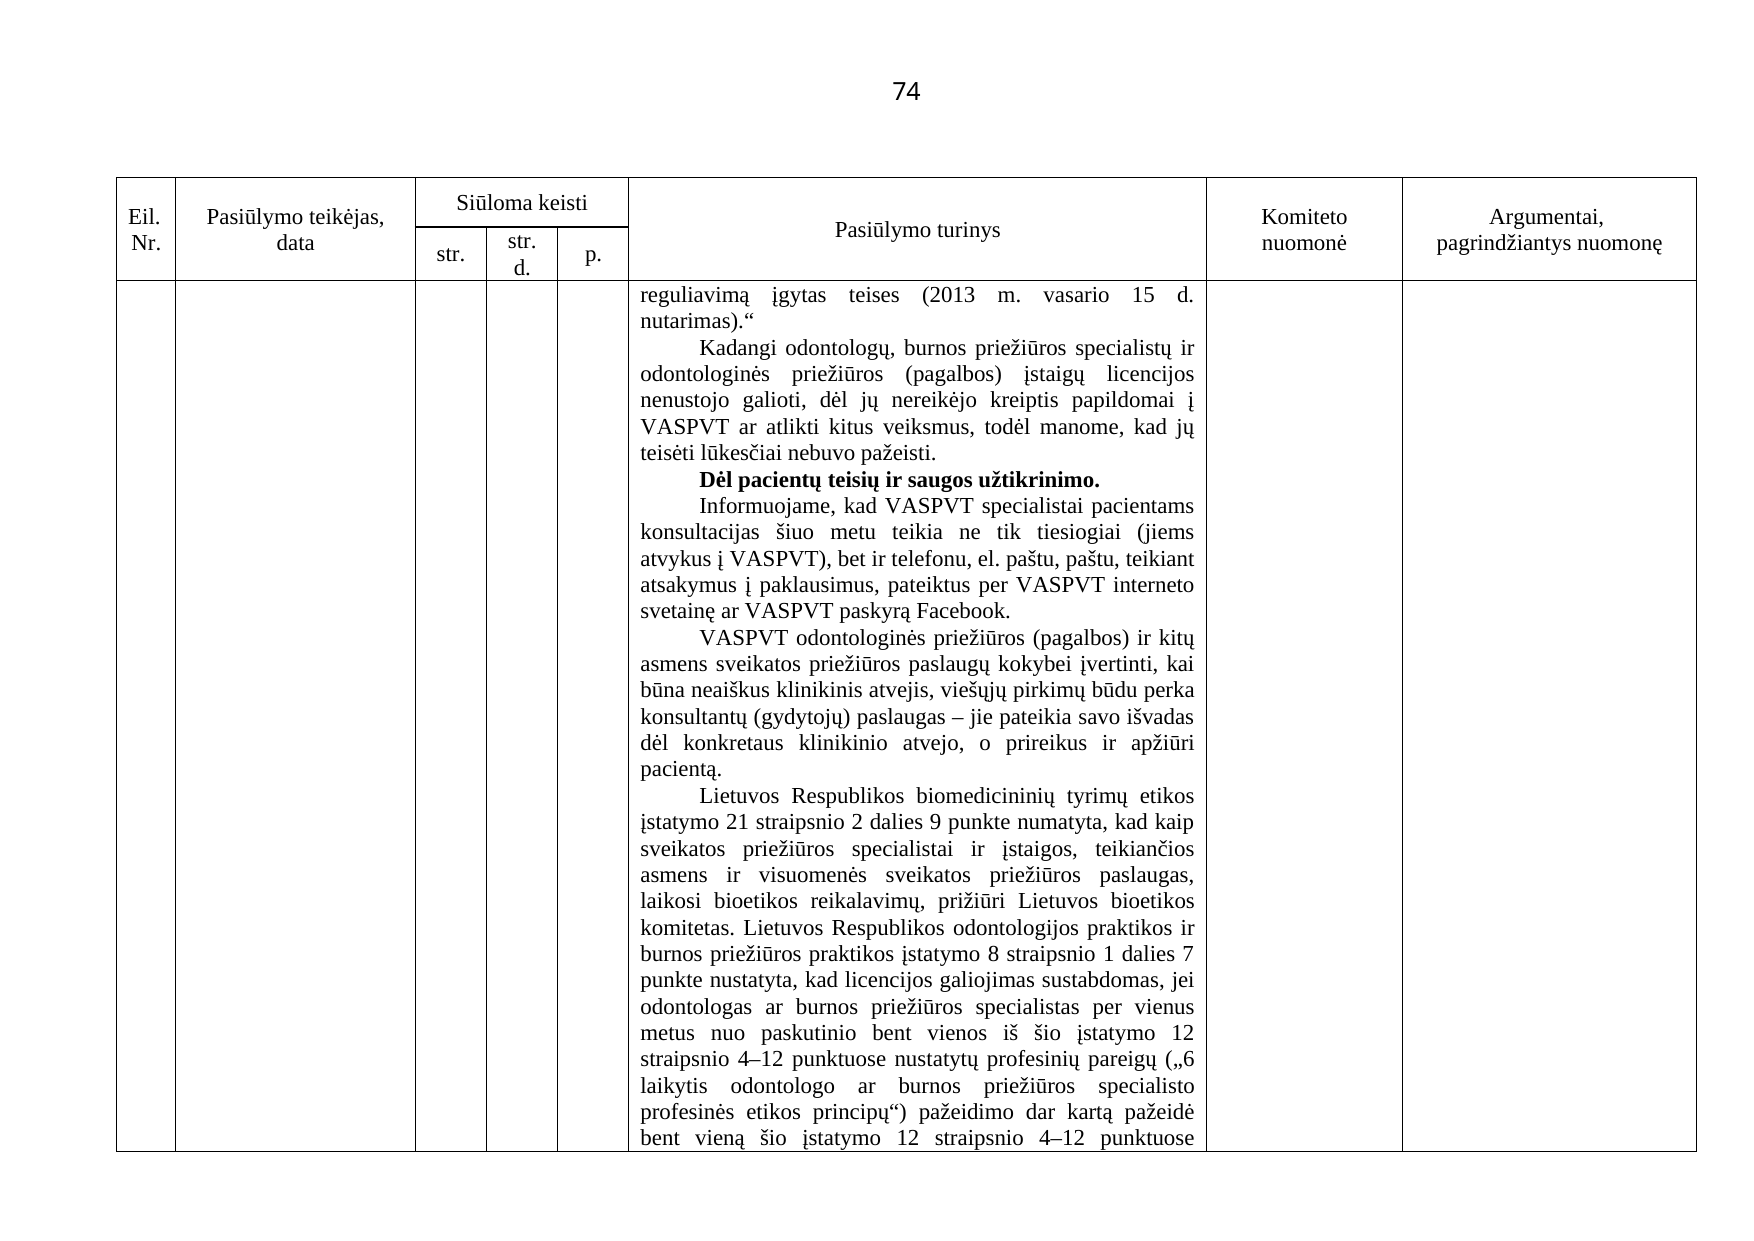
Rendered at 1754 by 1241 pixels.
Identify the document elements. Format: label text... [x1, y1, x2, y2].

table_cell str. d. [487, 228, 557, 280]
table_cell [487, 281, 557, 1151]
table_cell [117, 281, 175, 1151]
table_header Pasiūlymo teikėjas, data [176, 178, 415, 280]
table_cell [1403, 281, 1696, 1151]
table_header Eil. Nr. [117, 178, 175, 280]
table_header Pasiūlymo turinys [629, 178, 1206, 280]
table_cell [558, 281, 628, 1151]
table_cell p. [558, 228, 628, 280]
table_cell reguliavimą įgytas teises (2013 m. vasario 15 d. nutarimas).“ Kadangi odontologų, burnos priežiūros specialistų ir odontologinės priežiūros (pagalbos) įstaigų licencijos nenustojo galioti, dėl jų nereikėjo kreiptis papildomai į VASPVT ar atlikti kitus veiksmus, todėl manome, kad jų teisėti lūkesčiai nebuvo pažeisti. Dėl pacientų teisių ir saugos užtikrinimo. Informuojame, kad VASPVT specialistai pacientams konsultacijas šiuo metu teikia ne tik tiesiogiai (jiems atvykus į VASPVT), bet ir telefonu, el. paštu, paštu, teikiant atsakymus į paklausimus, pateiktus per VASPVT interneto svetainę ar VASPVT paskyrą Facebook. VASPVT odontologinės priežiūros (pagalbos) ir kitų asmens sveikatos priežiūros paslaugų kokybei įvertinti, kai būna neaiškus klinikinis atvejis, viešųjų pirkimų būdu perka konsultantų (gydytojų) paslaugas – jie pateikia savo išvadas dėl konkretaus klinikinio atvejo, o prireikus ir apžiūri pacientą. Lietuvos Respublikos biomedicininių tyrimų etikos įstatymo 21 straipsnio 2 dalies 9 punkte numatyta, kad kaip sveikatos priežiūros specialistai ir įstaigos, teikiančios asmens ir visuomenės sveikatos priežiūros paslaugas, laikosi bioetikos reikalavimų, prižiūri Lietuvos bioetikos komitetas. Lietuvos Respublikos odontologijos praktikos ir burnos priežiūros praktikos įstatymo 8 straipsnio 1 dalies 7 punkte nustatyta, kad licencijos galiojimas sustabdomas, jei odontologas ar burnos priežiūros specialistas per vienus metus nuo paskutinio bent vienos iš šio įstatymo 12 straipsnio 4–12 punktuose nustatytų profesinių pareigų („6 laikytis odontologo ar burnos priežiūros specialisto profesinės etikos principų“) pažeidimo dar kartą pažeidė bent vieną šio įstatymo 12 straipsnio 4–12 punktuose [629, 281, 1206, 1151]
table_cell [1207, 281, 1402, 1151]
table_cell [416, 281, 486, 1151]
table_header Siūloma keisti [416, 178, 628, 226]
table_cell str. [416, 228, 486, 280]
table_header Argumentai, pagrindžiantys nuomonę [1403, 178, 1696, 280]
table_header Komiteto nuomonė [1207, 178, 1402, 280]
table_cell [176, 281, 415, 1151]
